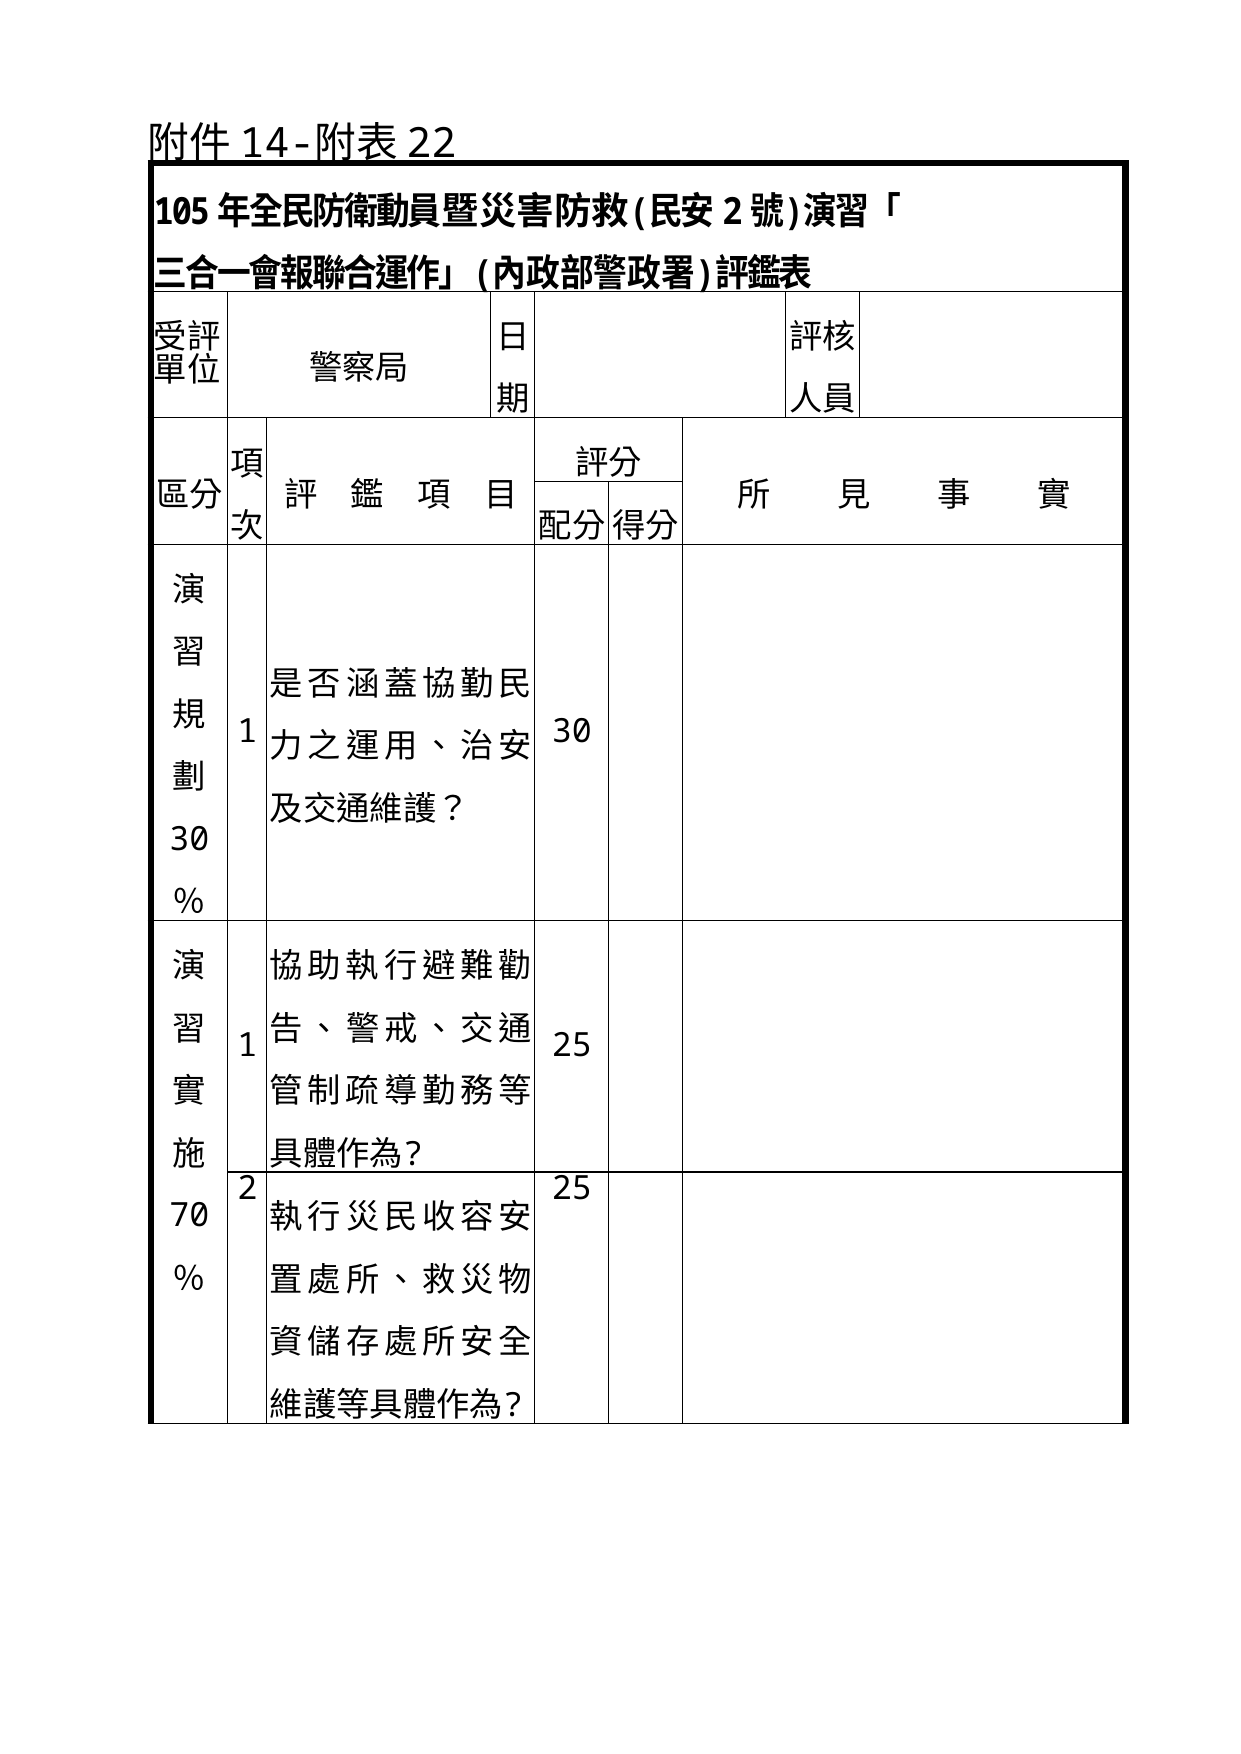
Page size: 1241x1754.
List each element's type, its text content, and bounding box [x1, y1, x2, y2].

table_cell 1 [228, 921, 266, 1171]
table_cell 2 [228, 1173, 266, 1422]
table_header 105年全民防衛動員暨災害防救(民安2號)演習「 三合一會報聯合運作」(內政部警政署)評鑑表 [154, 166, 1122, 291]
table_cell [609, 1173, 682, 1422]
table_cell [683, 1173, 1122, 1422]
table_cell 警察局 [228, 292, 490, 417]
table_cell 受評單位 [154, 292, 227, 417]
table_cell [535, 292, 785, 417]
table_cell 評核人員 [786, 292, 859, 417]
table_cell 1 [228, 545, 266, 920]
table_cell [683, 545, 1122, 920]
table_cell 演習實施70％ [154, 921, 227, 1422]
table_cell 25 [535, 921, 608, 1171]
table_cell 30 [535, 545, 608, 920]
table_cell [860, 292, 1122, 417]
text 附件14-附表22 [148, 97, 1122, 160]
table_cell 協助執行避難勸告、警戒、交通管制疏導勤務等具體作為? [267, 921, 534, 1171]
table_cell 所 見 事 實 [683, 418, 1122, 544]
table_cell 項次 [228, 418, 266, 544]
table_cell 區分 [154, 418, 227, 544]
table_cell 演習規劃30％ [154, 545, 227, 920]
table_cell 得分 [609, 482, 682, 544]
table_cell 日期 [491, 292, 534, 417]
table_cell 評分 [535, 418, 682, 481]
table_cell 是否涵蓋協勤民力之運用、治安及交通維護？ [267, 545, 534, 920]
table_cell [609, 545, 682, 920]
table_cell 配分 [535, 482, 608, 544]
table_cell 25 [535, 1173, 608, 1422]
table_cell [683, 921, 1122, 1171]
table_cell 執行災民收容安置處所、救災物資儲存處所安全維護等具體作為? [267, 1173, 534, 1422]
table_cell [609, 921, 682, 1171]
table_cell 評 鑑 項 目 [267, 418, 534, 544]
